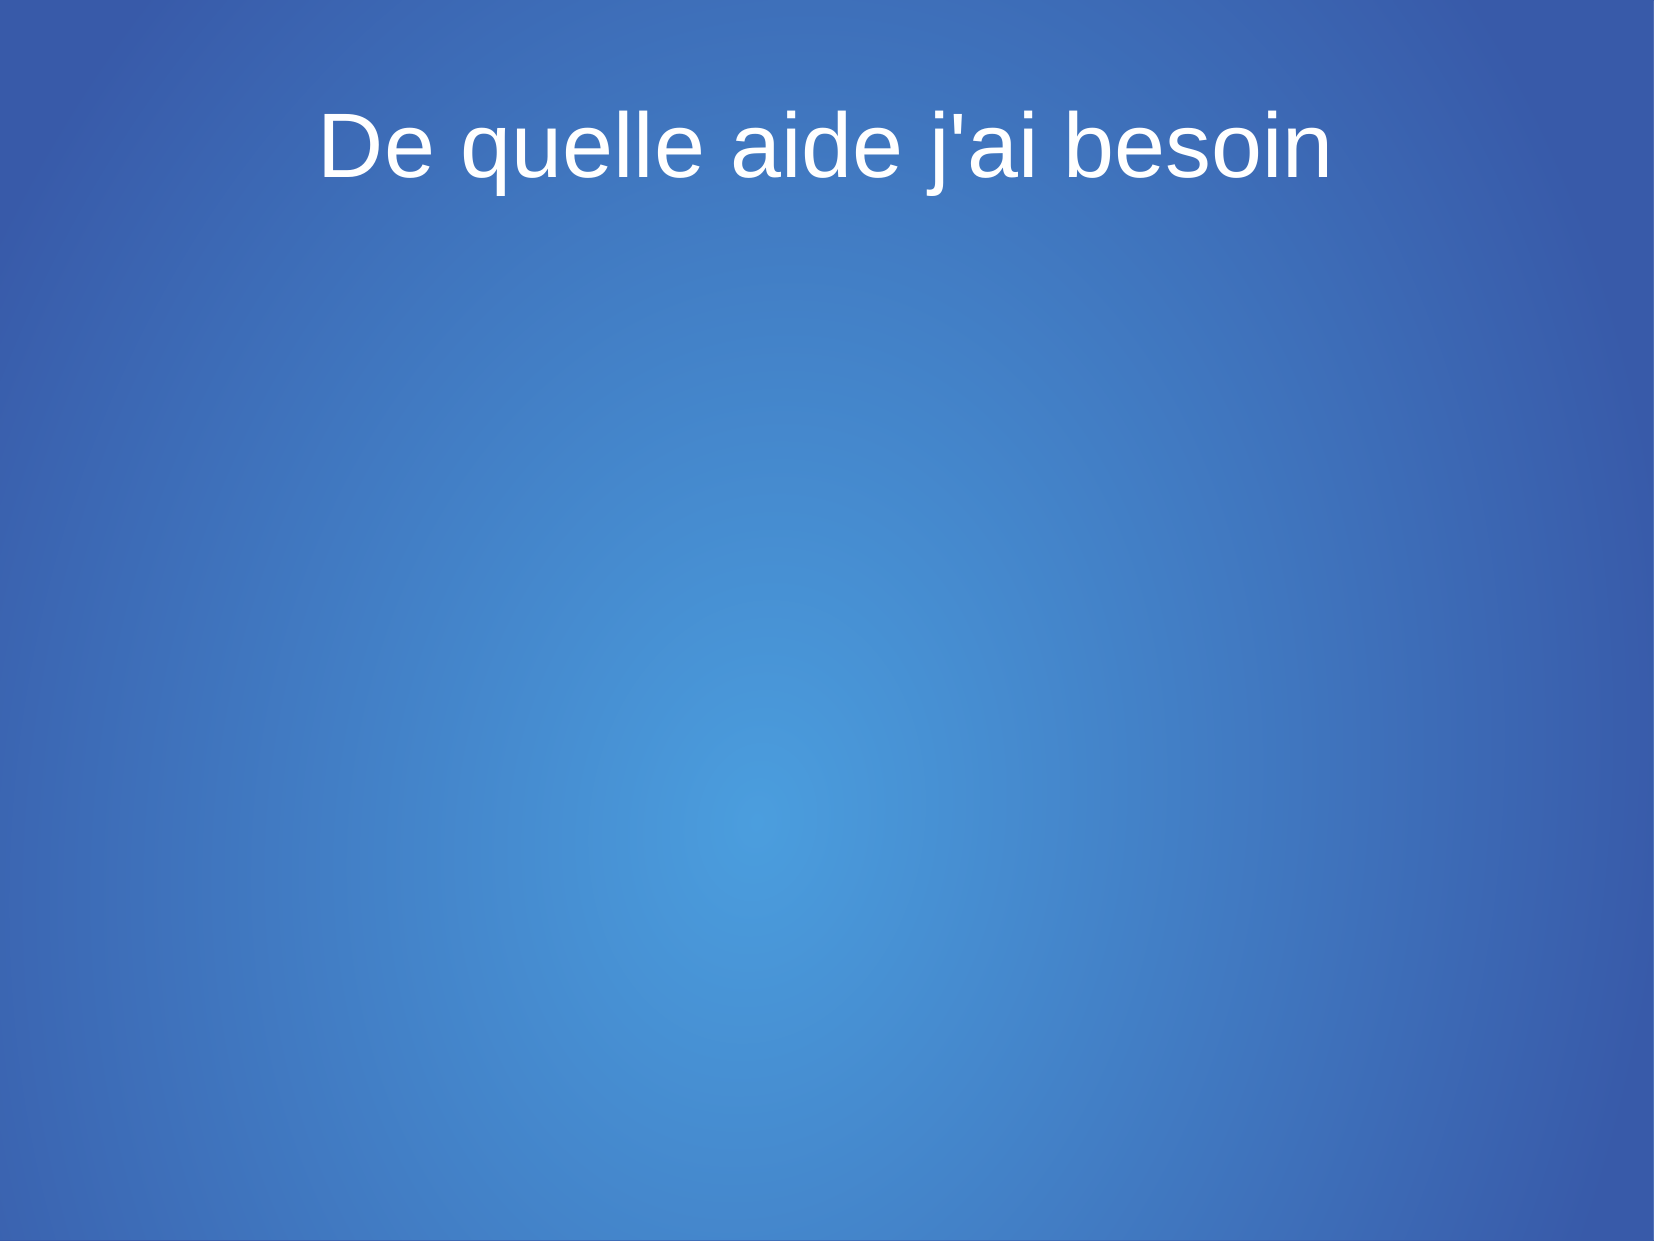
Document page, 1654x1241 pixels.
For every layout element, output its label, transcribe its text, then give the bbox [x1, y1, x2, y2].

title De quelle aide j'ai besoin [82, 50, 1571, 243]
picture [0, 0, 1654, 1241]
